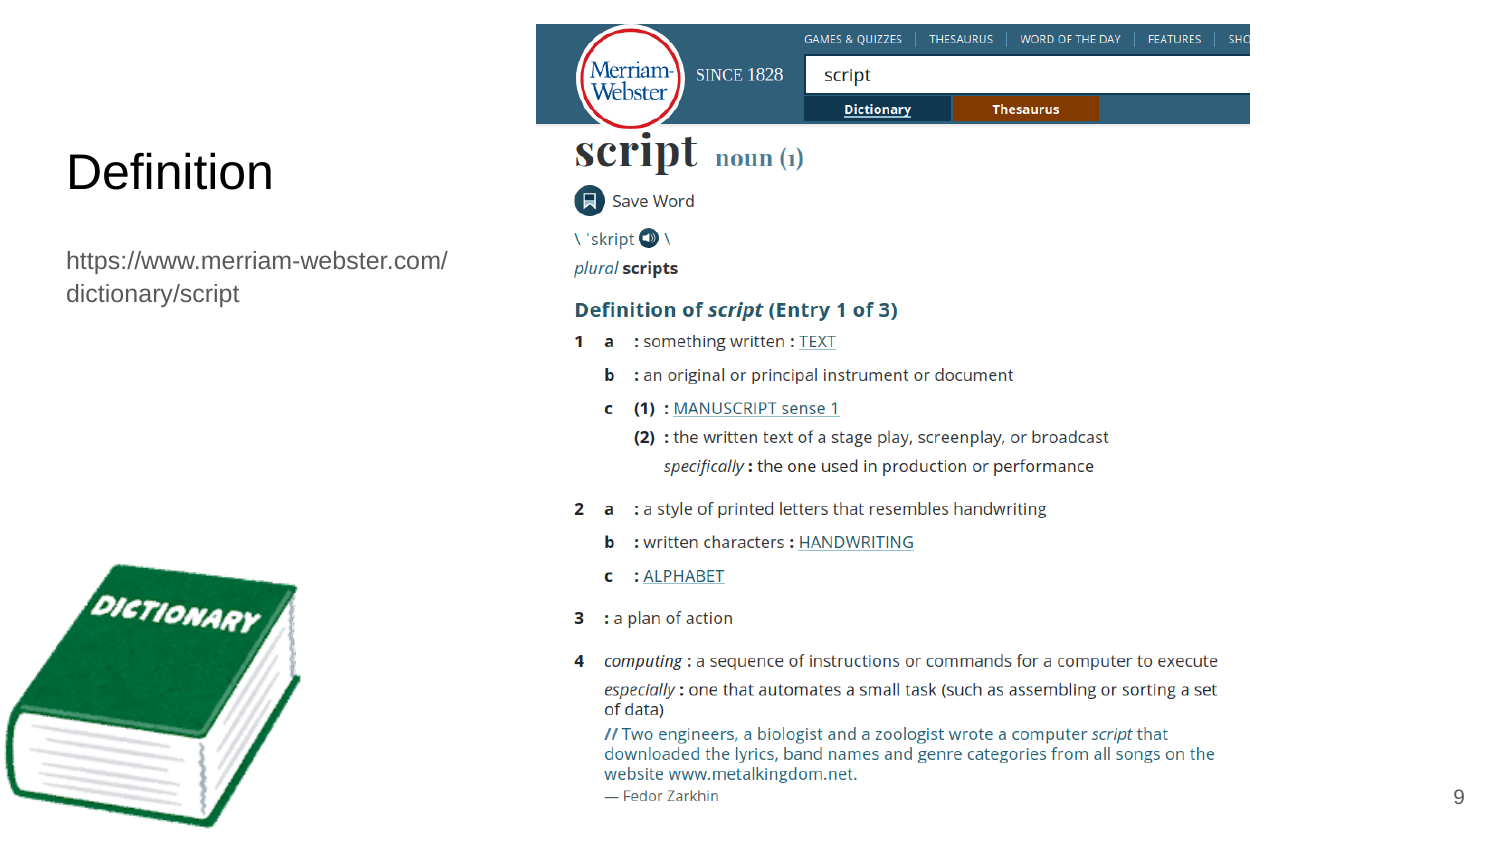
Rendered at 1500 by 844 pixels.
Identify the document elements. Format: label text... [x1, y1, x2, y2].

slide_number [1389, 764, 1480, 830]
picture [0, 543, 313, 844]
list https://www.merriam-webster.com/dictionary/script [51, 227, 512, 750]
title Definition [51, 91, 512, 216]
picture [536, 24, 1250, 819]
